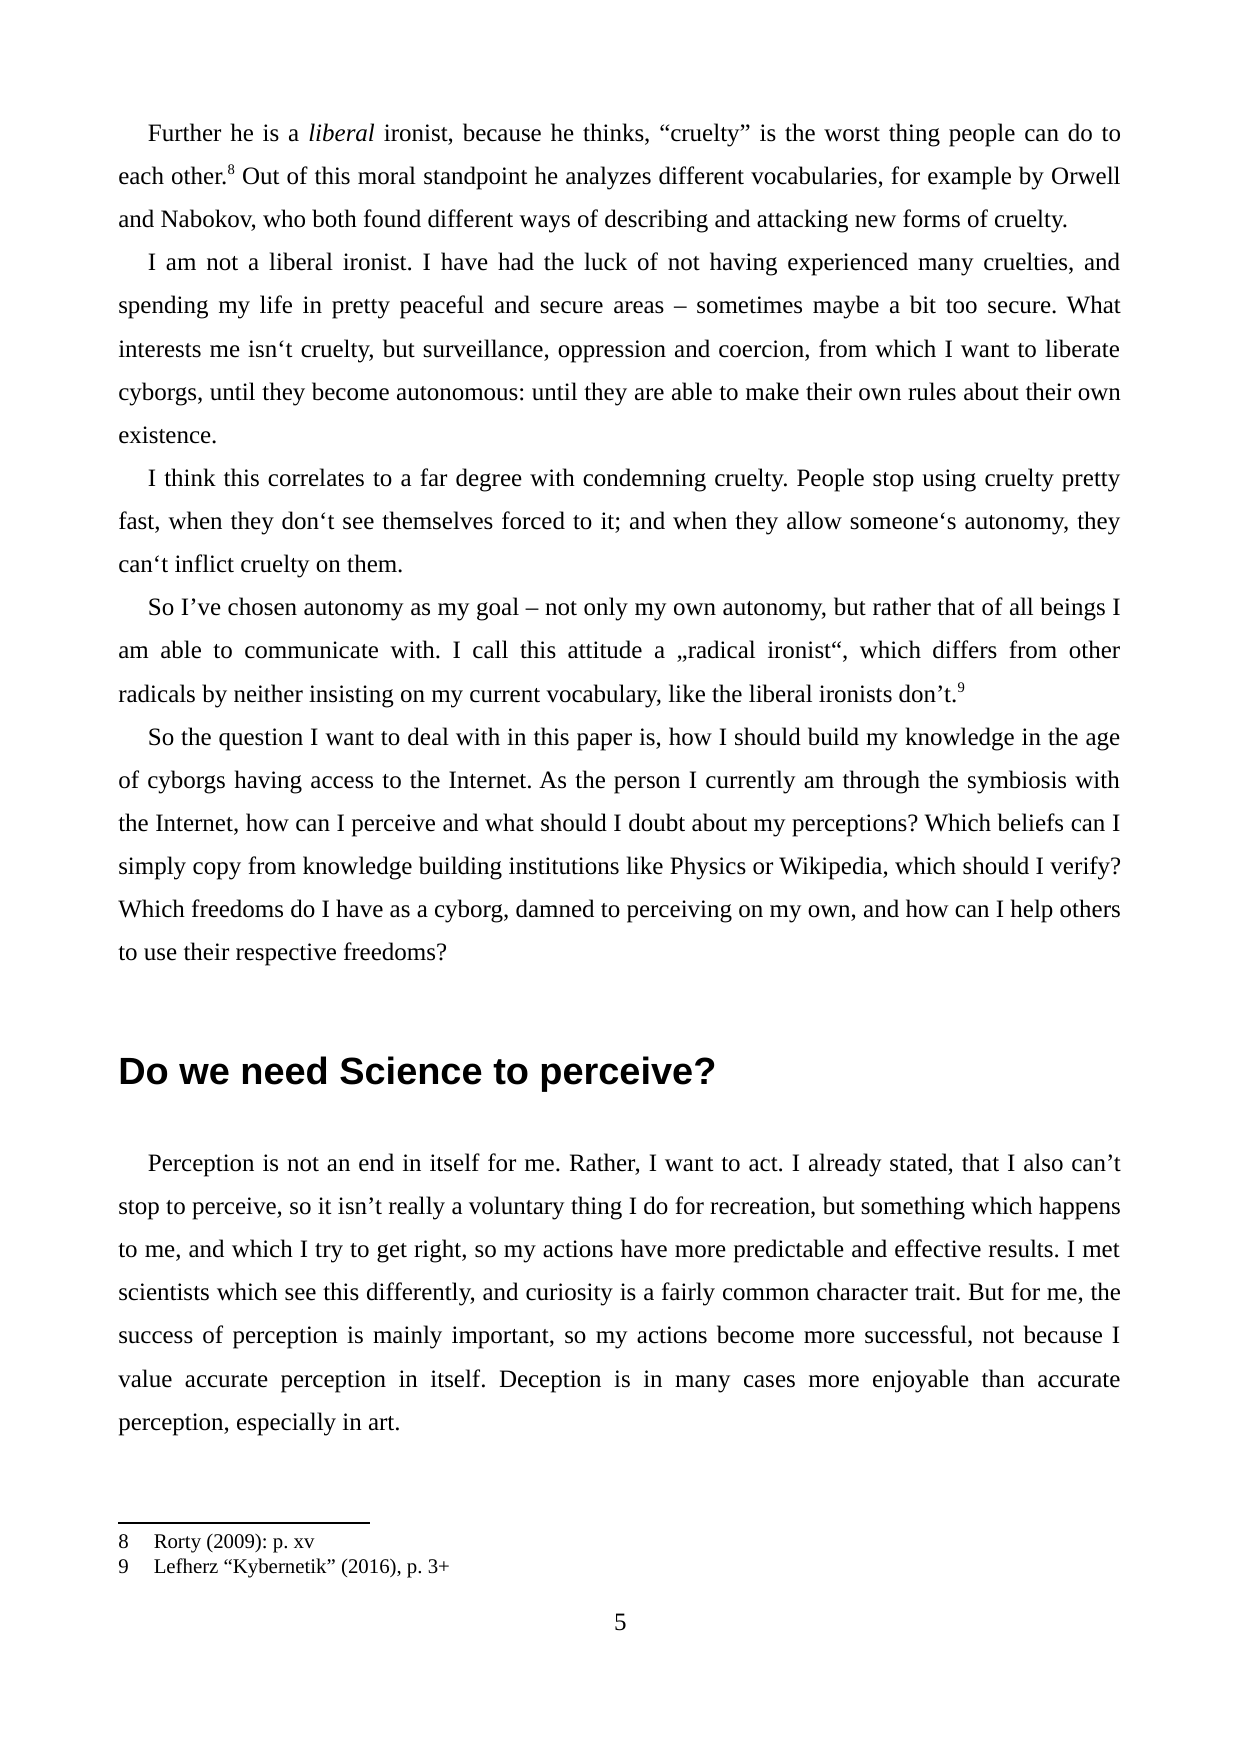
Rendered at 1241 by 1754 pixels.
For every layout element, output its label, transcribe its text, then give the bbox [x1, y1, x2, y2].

text So the question I want to deal with in this paper is, how I should build my knowledge in the age of cyborgs having access to the Internet. As the person I currently am through the symbiosis with the Internet, how can I perceive and what should I doubt about my perceptions? Which beliefs can I simply copy from knowledge building institutions like Physics or Wikipedia, which should I verify? Which freedoms do I have as a cyborg, damned to perceiving on my own, and how can I help others to use their respective freedoms? [118, 722, 1122, 966]
text So I’ve chosen autonomy as my goal – not only my own autonomy, but rather that of all beings I am able to communicate with. I call this attitude a „radical ironist“, which differs from other radicals by neither insisting on my current vocabulary, like the liberal ironists don’t. [118, 592, 1122, 707]
text Further he is a liberal ironist, because he thinks, “cruelty” is the worst thing people can do to each other. Out of this moral standpoint he analyzes different vocabularies, for example by Orwell and Nabokov, who both found different ways of describing and attacking new forms of cruelty. [118, 118, 1122, 233]
text I think this correlates to a far degree with condemning cruelty. People stop using cruelty pretty fast, when they don‘t see themselves forced to it; and when they allow someone‘s autonomy, they can‘t inflict cruelty on them. [118, 463, 1122, 578]
text Perception is not an end in itself for me. Rather, I want to act. I already stated, that I also can’t stop to perceive, so it isn’t really a voluntary thing I do for recreation, but something which happens to me, and which I try to get right, so my actions have more predictable and effective results. I met scientists which see this differently, and curiosity is a fairly common character trait. But for me, the success of perception is mainly important, so my actions become more successful, not because I value accurate perception in itself. Deception is in many cases more enjoyable than accurate perception, especially in art. [118, 1148, 1122, 1436]
text Rorty (2009): p. xv [118, 1529, 1122, 1553]
subtitle Do we need Science to perceive? [118, 1049, 1122, 1092]
text Lefherz “Kybernetik” (2016), p. 3+ [118, 1553, 1122, 1578]
text I am not a liberal ironist. I have had the luck of not having experienced many cruelties, and spending my life in pretty peaceful and secure areas – sometimes maybe a bit too secure. What interests me isn‘t cruelty, but surveillance, oppression and coercion, from which I want to liberate cyborgs, until they become autonomous: until they are able to make their own rules about their own existence. [118, 247, 1122, 449]
